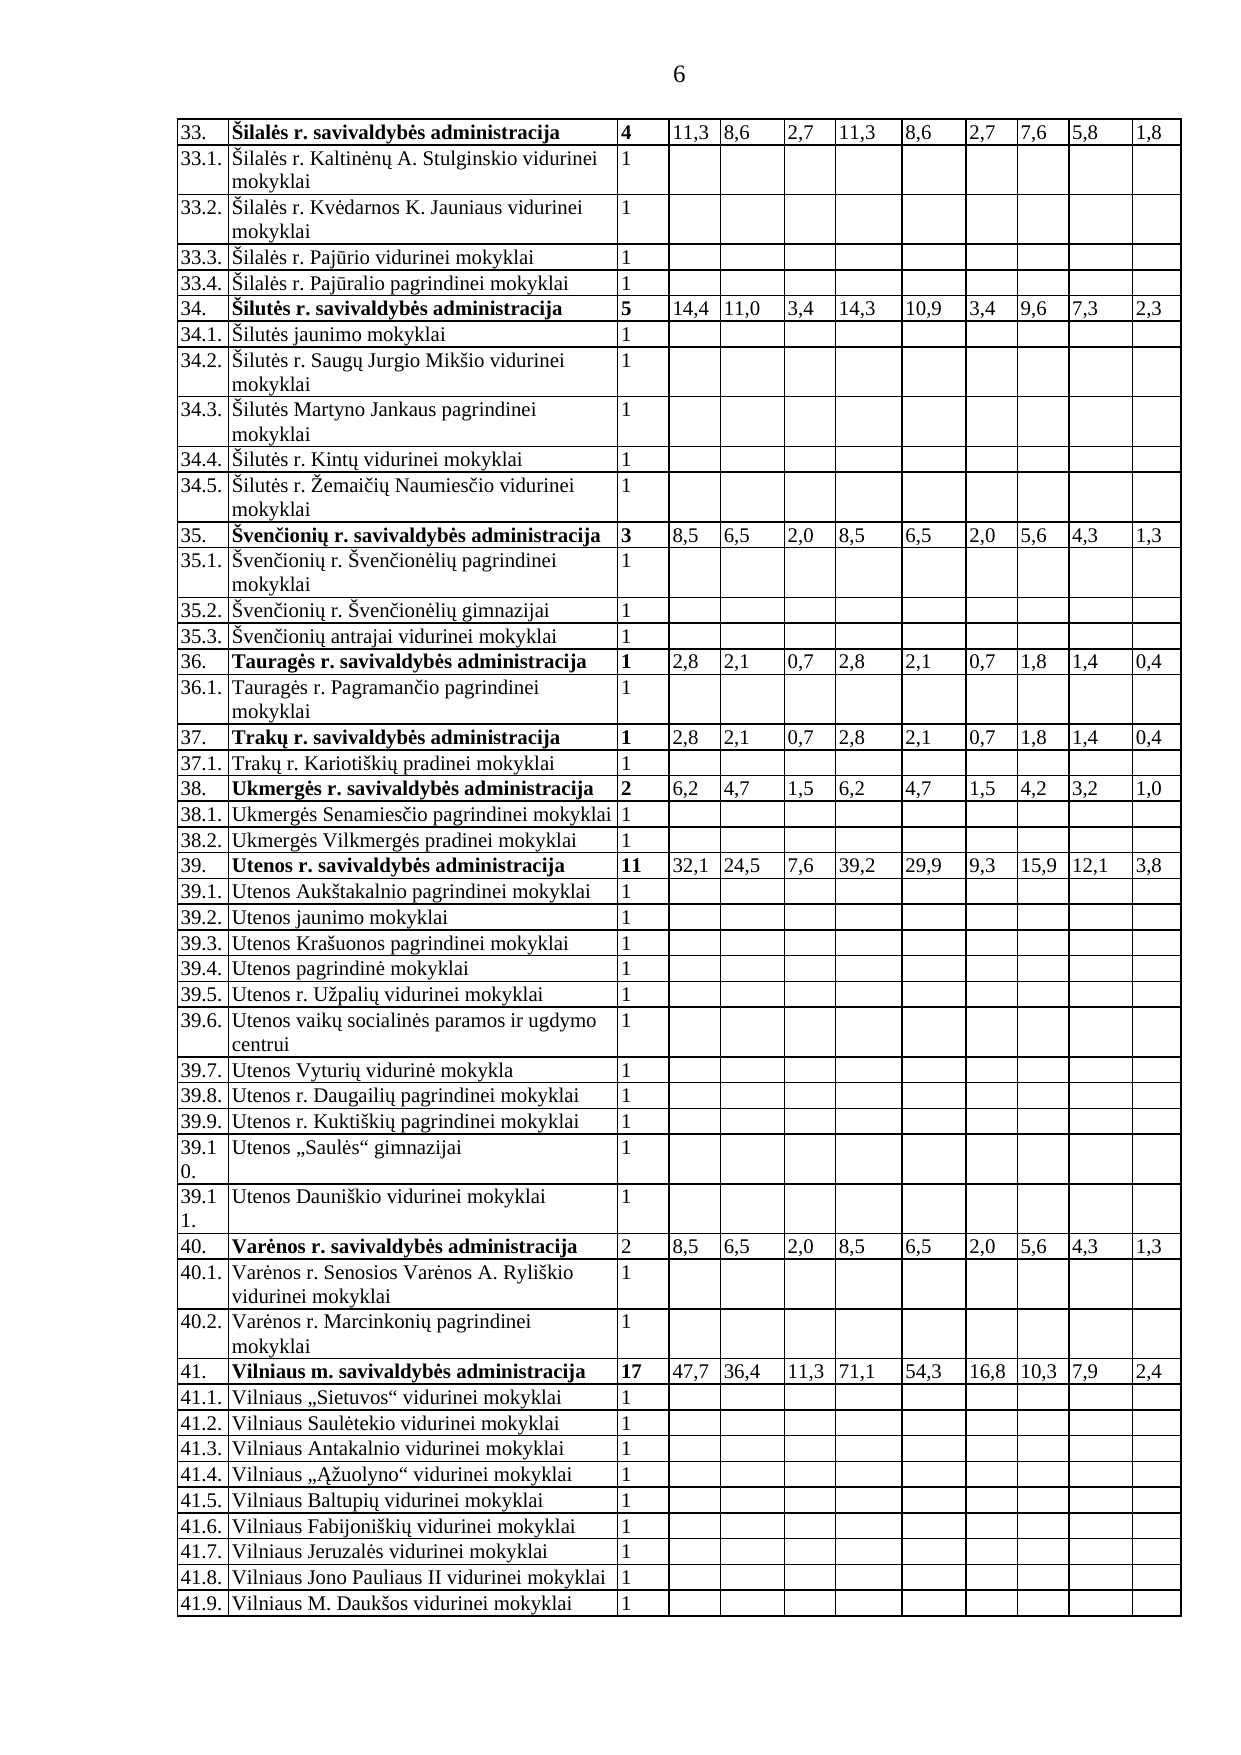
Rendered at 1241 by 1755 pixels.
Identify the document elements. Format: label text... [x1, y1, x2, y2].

table_cell [1018, 322, 1068, 346]
table_cell [670, 675, 720, 723]
table_cell [1070, 1083, 1132, 1107]
table_cell Šilalės r. savivaldybės administracija [229, 120, 617, 144]
table_cell 34.1. [178, 322, 228, 346]
table_cell Trakų r. savivaldybės administracija [229, 725, 617, 749]
table_cell [836, 548, 901, 596]
table_cell [670, 1008, 720, 1056]
table_cell 0,4 [1133, 725, 1180, 749]
table_cell [785, 1008, 835, 1056]
table_cell 2,1 [721, 650, 784, 673]
table_cell [903, 473, 965, 521]
table_cell [1070, 828, 1132, 852]
table_cell [903, 982, 965, 1006]
table_cell 0,7 [785, 725, 835, 749]
table_cell [967, 1008, 1017, 1056]
table_cell [785, 675, 835, 723]
table_cell [785, 802, 835, 826]
table_cell [721, 271, 784, 295]
table_cell [721, 879, 784, 903]
table_cell Utenos Aukštakalnio pagrindinei mokyklai [229, 879, 617, 903]
table_cell [903, 931, 965, 955]
table_cell [967, 905, 1017, 929]
table_cell 34. [178, 296, 228, 320]
table_cell 0,4 [1133, 650, 1180, 673]
table_cell 0,7 [785, 650, 835, 673]
table_cell [967, 675, 1017, 723]
table_cell 1 [618, 1539, 668, 1563]
table_cell 4,3 [1070, 1234, 1132, 1258]
table_cell [721, 751, 784, 775]
table_cell [903, 1462, 965, 1486]
table_cell Švenčionių r. savivaldybės administracija [229, 523, 617, 547]
table_cell 9,3 [967, 853, 1017, 878]
table_cell [1133, 1083, 1180, 1107]
table_cell 1 [618, 1462, 668, 1486]
table_cell [1133, 1109, 1180, 1133]
table_cell [670, 1185, 720, 1232]
table_cell [721, 195, 784, 243]
table_cell 1,3 [1133, 523, 1180, 547]
table_cell 1 [618, 146, 668, 193]
table_cell [670, 397, 720, 446]
table_cell 47,7 [670, 1359, 720, 1383]
table_cell [721, 624, 784, 648]
table_cell [836, 956, 901, 981]
table_cell [1133, 447, 1180, 471]
table_cell [1070, 473, 1132, 521]
table_cell 71,1 [836, 1359, 901, 1383]
table_cell 17 [618, 1359, 668, 1383]
table_cell 1 [618, 751, 668, 775]
table_cell [670, 879, 720, 903]
table_cell Vilniaus Fabijoniškių vidurinei mokyklai [229, 1514, 617, 1538]
table_cell 1 [618, 1058, 668, 1082]
table_cell [721, 1539, 784, 1563]
table_cell [903, 1436, 965, 1461]
table_cell [1018, 1591, 1068, 1615]
table_cell [1070, 624, 1132, 648]
table_cell [1133, 931, 1180, 955]
table_cell [1133, 195, 1180, 243]
table_cell 1 [618, 982, 668, 1006]
table_cell [721, 1109, 784, 1133]
table_cell Trakų r. Kariotiškių pradinei mokyklai [229, 751, 617, 775]
table_cell [836, 1436, 901, 1461]
table_cell [721, 1411, 784, 1435]
table_cell 2,0 [967, 523, 1017, 547]
table_cell [1070, 1310, 1132, 1358]
table_cell 39,2 [836, 853, 901, 878]
table_cell [721, 397, 784, 446]
table_cell [1070, 1260, 1132, 1308]
table_cell Šilutės r. savivaldybės administracija [229, 296, 617, 320]
table_cell [1018, 751, 1068, 775]
table_cell [785, 271, 835, 295]
table_cell [1070, 598, 1132, 622]
table_cell [1133, 1310, 1180, 1358]
table_cell [721, 675, 784, 723]
table_cell [670, 956, 720, 981]
table_cell 34.4. [178, 447, 228, 471]
table_cell 10,9 [903, 296, 965, 320]
table_cell 41.1. [178, 1385, 228, 1409]
table_cell [1133, 751, 1180, 775]
table_cell [785, 1514, 835, 1538]
table_cell [967, 828, 1017, 852]
table_cell 41.7. [178, 1539, 228, 1563]
table_cell [1133, 348, 1180, 396]
table_cell [903, 956, 965, 981]
table_cell [836, 1488, 901, 1512]
table_cell [721, 447, 784, 471]
table_cell Šilutės r. Saugų Jurgio Mikšio vidurinei mokyklai [229, 348, 617, 396]
table_cell [1133, 828, 1180, 852]
table_cell [721, 322, 784, 346]
table_cell [967, 1488, 1017, 1512]
table_cell [1070, 879, 1132, 903]
table_cell [1133, 1135, 1180, 1183]
table_cell [967, 1260, 1017, 1308]
table_cell Šilutės Martyno Jankaus pagrindinei mokyklai [229, 397, 617, 446]
table_cell [1018, 1565, 1068, 1589]
table_cell [1133, 322, 1180, 346]
table_cell [1133, 146, 1180, 193]
table_cell [1133, 397, 1180, 446]
table_cell 7,6 [1018, 120, 1068, 144]
table_cell Vilniaus Jeruzalės vidurinei mokyklai [229, 1539, 617, 1563]
table_cell 2,0 [785, 523, 835, 547]
table_cell [721, 146, 784, 193]
table_cell [1018, 1514, 1068, 1538]
table_cell [785, 1539, 835, 1563]
table_cell [721, 982, 784, 1006]
table_cell [836, 1462, 901, 1486]
table_cell [1070, 1488, 1132, 1512]
table_cell [1018, 397, 1068, 446]
table_cell 1,5 [785, 776, 835, 800]
table_cell 11 [618, 853, 668, 878]
table_cell 1 [618, 348, 668, 396]
table_cell [836, 195, 901, 243]
table_cell [1018, 1385, 1068, 1409]
table_cell [1133, 1591, 1180, 1615]
table_cell [785, 322, 835, 346]
table_cell [967, 1083, 1017, 1107]
table_cell [721, 828, 784, 852]
table_cell Utenos vaikų socialinės paramos ir ugdymo centrui [229, 1008, 617, 1056]
table_cell 3,4 [785, 296, 835, 320]
table_cell [903, 624, 965, 648]
table_cell [1133, 473, 1180, 521]
table_cell [1070, 1591, 1132, 1615]
table_cell [1070, 1539, 1132, 1563]
table_cell [903, 245, 965, 269]
table_cell [836, 751, 901, 775]
table_cell [1018, 1083, 1068, 1107]
table_cell [836, 879, 901, 903]
table_cell [670, 1385, 720, 1409]
table_cell [967, 1058, 1017, 1082]
table_cell [1018, 598, 1068, 622]
table_cell [785, 348, 835, 396]
table_cell 10,3 [1018, 1359, 1068, 1383]
table_cell [721, 1385, 784, 1409]
table_cell [1018, 931, 1068, 955]
table_cell 39.1. [178, 879, 228, 903]
table_cell [721, 1260, 784, 1308]
table_cell 39.9. [178, 1109, 228, 1133]
table_cell 2,0 [967, 1234, 1017, 1258]
table_cell 2,3 [1133, 296, 1180, 320]
table_cell [903, 1185, 965, 1232]
table_cell Vilniaus M. Daukšos vidurinei mokyklai [229, 1591, 617, 1615]
table_cell [836, 473, 901, 521]
table_cell [1133, 675, 1180, 723]
table_cell [1018, 1185, 1068, 1232]
table_cell [903, 447, 965, 471]
table_cell [721, 1514, 784, 1538]
table_cell [836, 1008, 901, 1056]
table_cell [721, 1565, 784, 1589]
table_cell [903, 322, 965, 346]
table_cell [1070, 1135, 1132, 1183]
table_cell 6,2 [670, 776, 720, 800]
table_cell [785, 1260, 835, 1308]
table_cell [1133, 1008, 1180, 1056]
table_cell [721, 1436, 784, 1461]
table_cell [903, 397, 965, 446]
table_cell [967, 1462, 1017, 1486]
table_cell 41.3. [178, 1436, 228, 1461]
table_cell 6,2 [836, 776, 901, 800]
table_cell [721, 931, 784, 955]
table_cell [967, 624, 1017, 648]
table_cell 16,8 [967, 1359, 1017, 1383]
table_cell [785, 1436, 835, 1461]
table_cell 1 [618, 1488, 668, 1512]
table_cell 6,5 [903, 1234, 965, 1258]
table_cell 41.6. [178, 1514, 228, 1538]
table_cell [670, 624, 720, 648]
table_cell [785, 195, 835, 243]
table_cell 8,5 [670, 1234, 720, 1258]
table_cell [967, 195, 1017, 243]
table_cell [1018, 956, 1068, 981]
table_cell Tauragės r. savivaldybės administracija [229, 650, 617, 673]
table_cell [785, 1058, 835, 1082]
table_cell 2,0 [785, 1234, 835, 1258]
table_cell 7,9 [1070, 1359, 1132, 1383]
table_cell 1 [618, 548, 668, 596]
table_cell 35.2. [178, 598, 228, 622]
table_cell [670, 322, 720, 346]
table_cell [721, 1058, 784, 1082]
table_cell 1 [618, 650, 668, 673]
table_cell Ukmergės r. savivaldybės administracija [229, 776, 617, 800]
table_cell [1018, 828, 1068, 852]
table_cell [1018, 1310, 1068, 1358]
table_cell 1 [618, 1185, 668, 1232]
table_cell [836, 1565, 901, 1589]
table_cell [903, 1135, 965, 1183]
table_cell [836, 598, 901, 622]
table_cell [836, 1591, 901, 1615]
table_cell [1018, 1260, 1068, 1308]
table_cell 3,2 [1070, 776, 1132, 800]
table_cell [1070, 146, 1132, 193]
table_cell 1,8 [1018, 650, 1068, 673]
table_cell [670, 473, 720, 521]
table_cell [903, 675, 965, 723]
table_cell [670, 1260, 720, 1308]
table_cell 2,8 [670, 650, 720, 673]
table_cell [1133, 956, 1180, 981]
table_cell 1,8 [1018, 725, 1068, 749]
table_cell 2 [618, 776, 668, 800]
table_cell [1133, 245, 1180, 269]
table_cell [721, 598, 784, 622]
table_cell [1070, 1185, 1132, 1232]
table_cell [1018, 905, 1068, 929]
table_cell [670, 905, 720, 929]
table_cell [1070, 397, 1132, 446]
table_cell [1018, 348, 1068, 396]
table_cell [967, 1310, 1017, 1358]
table_cell [1133, 624, 1180, 648]
table_cell 11,3 [785, 1359, 835, 1383]
table_cell [967, 1436, 1017, 1461]
table_cell 1,0 [1133, 776, 1180, 800]
table_cell Varėnos r. savivaldybės administracija [229, 1234, 617, 1258]
table_cell 41.2. [178, 1411, 228, 1435]
table_cell [1070, 195, 1132, 243]
table_cell Šilalės r. Pajūrio vidurinei mokyklai [229, 245, 617, 269]
table_cell Šilutės jaunimo mokyklai [229, 322, 617, 346]
table_cell [1018, 879, 1068, 903]
table_cell [967, 322, 1017, 346]
table_cell [670, 1488, 720, 1512]
table_cell [721, 1591, 784, 1615]
table_cell 5,8 [1070, 120, 1132, 144]
table_cell [785, 956, 835, 981]
table_cell [670, 195, 720, 243]
table_cell 39.3. [178, 931, 228, 955]
table_cell [967, 397, 1017, 446]
table_cell [903, 598, 965, 622]
table_cell [670, 1565, 720, 1589]
table_cell 3,4 [967, 296, 1017, 320]
table_cell [1070, 271, 1132, 295]
table_cell 1 [618, 245, 668, 269]
table_cell [721, 1083, 784, 1107]
table_cell [967, 598, 1017, 622]
table_cell [836, 1058, 901, 1082]
table_cell [967, 1385, 1017, 1409]
table_cell 1 [618, 1436, 668, 1461]
table_cell [1133, 598, 1180, 622]
table_cell 1 [618, 1135, 668, 1183]
table_cell [670, 1411, 720, 1435]
table_cell [1070, 982, 1132, 1006]
table_cell Varėnos r. Marcinkonių pagrindinei mokyklai [229, 1310, 617, 1358]
table_cell Utenos r. Daugailių pagrindinei mokyklai [229, 1083, 617, 1107]
table_cell 39.4. [178, 956, 228, 981]
table_cell [1133, 982, 1180, 1006]
table_cell [903, 1565, 965, 1589]
table_cell [967, 1411, 1017, 1435]
table_cell [1018, 1058, 1068, 1082]
table_cell 2,1 [903, 725, 965, 749]
table_cell [1070, 1565, 1132, 1589]
table_cell 40. [178, 1234, 228, 1258]
table_cell 35.1. [178, 548, 228, 596]
table_cell [1070, 956, 1132, 981]
table_cell [1070, 548, 1132, 596]
table_cell 1 [618, 624, 668, 648]
table_cell 1 [618, 195, 668, 243]
table_cell [1070, 1385, 1132, 1409]
table_cell 2,7 [967, 120, 1017, 144]
table_cell 8,6 [903, 120, 965, 144]
table_cell [836, 675, 901, 723]
table_cell [1133, 1514, 1180, 1538]
table_cell 1,3 [1133, 1234, 1180, 1258]
table_cell Ukmergės Senamiesčio pagrindinei mokyklai [229, 802, 617, 826]
table_cell 2,8 [670, 725, 720, 749]
table_cell [785, 598, 835, 622]
table_cell [836, 271, 901, 295]
table_cell [1133, 271, 1180, 295]
table_cell 33.1. [178, 146, 228, 193]
table_cell 24,5 [721, 853, 784, 878]
table_cell 2,4 [1133, 1359, 1180, 1383]
table_cell 1 [618, 1565, 668, 1589]
table_cell [1070, 1436, 1132, 1461]
table_cell [836, 1185, 901, 1232]
table_cell 1 [618, 1083, 668, 1107]
table_cell 11,3 [670, 120, 720, 144]
table_cell Vilniaus Antakalnio vidurinei mokyklai [229, 1436, 617, 1461]
table_cell Vilniaus Baltupių vidurinei mokyklai [229, 1488, 617, 1512]
table_cell Utenos r. Užpalių vidurinei mokyklai [229, 982, 617, 1006]
table_cell 11,3 [836, 120, 901, 144]
table_cell 33.2. [178, 195, 228, 243]
table_cell [1018, 1135, 1068, 1183]
table_cell Utenos r. savivaldybės administracija [229, 853, 617, 878]
table_cell [836, 1135, 901, 1183]
table_cell 1 [618, 931, 668, 955]
table_cell Utenos Krašuonos pagrindinei mokyklai [229, 931, 617, 955]
table_cell [836, 397, 901, 446]
table_cell [1133, 548, 1180, 596]
table_cell 1 [618, 1514, 668, 1538]
table_cell [836, 1310, 901, 1358]
table_cell 5 [618, 296, 668, 320]
table_cell [785, 1591, 835, 1615]
table_cell [836, 322, 901, 346]
table_cell [670, 348, 720, 396]
table_cell Ukmergės Vilkmergės pradinei mokyklai [229, 828, 617, 852]
table_cell [1133, 1260, 1180, 1308]
table_cell [836, 802, 901, 826]
table_cell [836, 982, 901, 1006]
table_cell 41.9. [178, 1591, 228, 1615]
table_cell [836, 905, 901, 929]
table_cell [670, 271, 720, 295]
table_cell Švenčionių r. Švenčionėlių pagrindinei mokyklai [229, 548, 617, 596]
table_cell [967, 1185, 1017, 1232]
table_cell [1070, 348, 1132, 396]
table_cell 34.3. [178, 397, 228, 446]
table_cell [670, 931, 720, 955]
table_cell Šilalės r. Kaltinėnų A. Stulginskio vidurinei mokyklai [229, 146, 617, 193]
table_cell [721, 905, 784, 929]
table_cell Švenčionių antrajai vidurinei mokyklai [229, 624, 617, 648]
table_cell 7,3 [1070, 296, 1132, 320]
table_cell 33. [178, 120, 228, 144]
table_cell [1133, 1565, 1180, 1589]
table_cell 12,1 [1070, 853, 1132, 878]
table_cell [670, 1436, 720, 1461]
table_cell 7,6 [785, 853, 835, 878]
table_cell Utenos r. Kuktiškių pagrindinei mokyklai [229, 1109, 617, 1133]
table_cell [903, 1058, 965, 1082]
table_cell [903, 879, 965, 903]
table_cell [785, 1411, 835, 1435]
table_cell [1070, 447, 1132, 471]
table_cell [967, 245, 1017, 269]
table_cell 3 [618, 523, 668, 547]
table_cell Utenos jaunimo mokyklai [229, 905, 617, 929]
table_cell Utenos Vyturių vidurinė mokykla [229, 1058, 617, 1082]
table_cell [1018, 146, 1068, 193]
table_cell 1 [618, 1310, 668, 1358]
table_cell 33.3. [178, 245, 228, 269]
table_cell [670, 146, 720, 193]
table_cell 1 [618, 725, 668, 749]
table_cell [721, 548, 784, 596]
table_cell [670, 1514, 720, 1538]
table_cell 8,5 [836, 523, 901, 547]
table_cell [670, 1058, 720, 1082]
table_cell [903, 271, 965, 295]
table_cell [903, 195, 965, 243]
table_cell [785, 1083, 835, 1107]
table_cell [785, 1462, 835, 1486]
table_cell 2,1 [903, 650, 965, 673]
table_cell [785, 473, 835, 521]
table_cell 15,9 [1018, 853, 1068, 878]
table_cell 8,5 [670, 523, 720, 547]
table_cell [836, 1514, 901, 1538]
table_cell [670, 245, 720, 269]
table_cell [967, 146, 1017, 193]
table_cell [1018, 624, 1068, 648]
table_cell 36,4 [721, 1359, 784, 1383]
table_cell [1070, 802, 1132, 826]
table_cell 9,6 [1018, 296, 1068, 320]
table_cell [1018, 1109, 1068, 1133]
table_cell [785, 397, 835, 446]
table_cell 1,8 [1133, 120, 1180, 144]
table_cell [785, 1185, 835, 1232]
table_cell 6,5 [903, 523, 965, 547]
table_cell 14,4 [670, 296, 720, 320]
table_cell Utenos „Saulės“ gimnazijai [229, 1135, 617, 1183]
table_cell [670, 1083, 720, 1107]
table_cell [1133, 879, 1180, 903]
table_cell [1018, 675, 1068, 723]
table_cell 2,8 [836, 725, 901, 749]
table_cell 4,2 [1018, 776, 1068, 800]
table_cell [967, 473, 1017, 521]
table_cell [903, 1260, 965, 1308]
table_cell [903, 1310, 965, 1358]
table_cell 6,5 [721, 1234, 784, 1258]
table_cell Švenčionių r. Švenčionėlių gimnazijai [229, 598, 617, 622]
table_cell 1 [618, 1260, 668, 1308]
table_cell 35. [178, 523, 228, 547]
table_cell Vilniaus m. savivaldybės administracija [229, 1359, 617, 1383]
table_cell [1133, 1185, 1180, 1232]
table_cell [903, 1539, 965, 1563]
table_cell Tauragės r. Pagramančio pagrindinei mokyklai [229, 675, 617, 723]
table_cell 1 [618, 675, 668, 723]
table_cell 1,5 [967, 776, 1017, 800]
table_cell [670, 802, 720, 826]
table_cell [903, 1488, 965, 1512]
table_cell 33.4. [178, 271, 228, 295]
table_cell 32,1 [670, 853, 720, 878]
table_cell [670, 1109, 720, 1133]
table_cell [836, 931, 901, 955]
table_cell 41.5. [178, 1488, 228, 1512]
table_cell [1018, 1462, 1068, 1486]
table_cell [785, 879, 835, 903]
table_cell [721, 1008, 784, 1056]
table_cell [836, 1109, 901, 1133]
table_cell [1018, 548, 1068, 596]
table_cell 0,7 [967, 725, 1017, 749]
table_cell [967, 1591, 1017, 1615]
table_cell 54,3 [903, 1359, 965, 1383]
table_cell 6,5 [721, 523, 784, 547]
table_cell [1018, 1436, 1068, 1461]
table_cell 3,8 [1133, 853, 1180, 878]
table_cell 14,3 [836, 296, 901, 320]
table_cell [903, 1083, 965, 1107]
table_cell [1070, 931, 1132, 955]
table_cell [670, 548, 720, 596]
table_cell 1,4 [1070, 650, 1132, 673]
table_cell 40.2. [178, 1310, 228, 1358]
table_cell [1018, 195, 1068, 243]
table_cell 37. [178, 725, 228, 749]
table_cell [903, 828, 965, 852]
table_cell 1 [618, 1411, 668, 1435]
table_cell [785, 447, 835, 471]
table_cell 1 [618, 447, 668, 471]
table_cell [670, 598, 720, 622]
table_cell [836, 1411, 901, 1435]
table_cell [1133, 1385, 1180, 1409]
table_cell [1018, 245, 1068, 269]
table_cell [967, 1565, 1017, 1589]
table_cell [785, 1109, 835, 1133]
table_cell 5,6 [1018, 523, 1068, 547]
table_cell 41. [178, 1359, 228, 1383]
table_cell [1070, 1008, 1132, 1056]
table_cell 1 [618, 473, 668, 521]
table_cell 40.1. [178, 1260, 228, 1308]
table_cell [785, 1565, 835, 1589]
table_cell [1133, 905, 1180, 929]
table_cell 2,1 [721, 725, 784, 749]
table_cell Šilalės r. Kvėdarnos K. Jauniaus vidurinei mokyklai [229, 195, 617, 243]
table_cell [967, 271, 1017, 295]
table_cell [1070, 1462, 1132, 1486]
table_cell [1070, 675, 1132, 723]
table_cell [903, 905, 965, 929]
table_cell 1 [618, 598, 668, 622]
table_cell 36. [178, 650, 228, 673]
table_cell [670, 447, 720, 471]
table_cell [967, 1135, 1017, 1183]
table_cell 4,7 [721, 776, 784, 800]
table_cell [967, 447, 1017, 471]
table_cell [836, 447, 901, 471]
table_cell 1 [618, 905, 668, 929]
table_cell [785, 982, 835, 1006]
table_cell [967, 879, 1017, 903]
table_cell 39.8. [178, 1083, 228, 1107]
table_cell [967, 931, 1017, 955]
table_cell [836, 1539, 901, 1563]
table_cell 38.2. [178, 828, 228, 852]
table_cell [903, 1514, 965, 1538]
table_cell 1 [618, 1385, 668, 1409]
table_cell [1070, 1514, 1132, 1538]
table_cell 1 [618, 271, 668, 295]
table_cell 39.2. [178, 905, 228, 929]
table_cell [721, 1135, 784, 1183]
table_cell 2 [618, 1234, 668, 1258]
table_cell [785, 548, 835, 596]
table_cell [721, 1488, 784, 1512]
table_cell 41.8. [178, 1565, 228, 1589]
table_cell [836, 1385, 901, 1409]
table_cell 8,5 [836, 1234, 901, 1258]
table_cell 4,3 [1070, 523, 1132, 547]
table_cell [967, 751, 1017, 775]
table_cell 39.6. [178, 1008, 228, 1056]
table_cell [903, 1591, 965, 1615]
table_cell [1018, 271, 1068, 295]
table_cell 38.1. [178, 802, 228, 826]
table_cell Vilniaus „Sietuvos“ vidurinei mokyklai [229, 1385, 617, 1409]
table_cell [785, 1135, 835, 1183]
table_cell [1133, 1539, 1180, 1563]
table_cell [785, 751, 835, 775]
table_cell [1133, 1411, 1180, 1435]
table_cell [670, 1135, 720, 1183]
table_cell [721, 473, 784, 521]
table_cell [670, 751, 720, 775]
table_cell [785, 146, 835, 193]
table_cell [1133, 1436, 1180, 1461]
table_cell 8,6 [721, 120, 784, 144]
table_cell [836, 245, 901, 269]
table_cell [1133, 1058, 1180, 1082]
table_cell [1133, 802, 1180, 826]
table_cell [903, 1008, 965, 1056]
table_cell 41.4. [178, 1462, 228, 1486]
table_cell 39.5. [178, 982, 228, 1006]
table_cell [836, 624, 901, 648]
table_cell 1 [618, 956, 668, 981]
table_cell Šilalės r. Pajūralio pagrindinei mokyklai [229, 271, 617, 295]
table_cell [721, 956, 784, 981]
table_cell [836, 146, 901, 193]
table_cell [903, 1109, 965, 1133]
table_cell [1070, 1109, 1132, 1133]
table_cell 37.1. [178, 751, 228, 775]
table_cell [721, 1310, 784, 1358]
table_cell [967, 1109, 1017, 1133]
table_cell [785, 624, 835, 648]
table_cell [1018, 982, 1068, 1006]
table_cell [785, 931, 835, 955]
table_cell [836, 1083, 901, 1107]
table_cell [721, 1185, 784, 1232]
table_cell 1 [618, 397, 668, 446]
table_cell [1070, 751, 1132, 775]
table_cell 1 [618, 1109, 668, 1133]
table_cell Varėnos r. Senosios Varėnos A. Ryliškio vidurinei mokyklai [229, 1260, 617, 1308]
table_cell 36.1. [178, 675, 228, 723]
table_cell [903, 1411, 965, 1435]
table_cell 39. [178, 853, 228, 878]
table_cell Vilniaus Jono Pauliaus II vidurinei mokyklai [229, 1565, 617, 1589]
table_cell 34.5. [178, 473, 228, 521]
table_cell [670, 1591, 720, 1615]
table_cell 39.11. [178, 1185, 228, 1232]
table_cell [1070, 1411, 1132, 1435]
table_cell [785, 828, 835, 852]
table_cell [785, 905, 835, 929]
table_cell [1018, 1008, 1068, 1056]
table_cell [785, 1488, 835, 1512]
table_cell 1 [618, 802, 668, 826]
table_cell [903, 348, 965, 396]
table_cell [1018, 447, 1068, 471]
table_cell [1018, 1488, 1068, 1512]
table_cell [670, 1310, 720, 1358]
table_cell [836, 828, 901, 852]
table_cell Šilutės r. Kintų vidurinei mokyklai [229, 447, 617, 471]
table_cell 11,0 [721, 296, 784, 320]
table_cell [785, 1310, 835, 1358]
table_cell [721, 245, 784, 269]
table_cell 39.7. [178, 1058, 228, 1082]
table_cell 4 [618, 120, 668, 144]
table_cell 29,9 [903, 853, 965, 878]
table_cell 2,8 [836, 650, 901, 673]
table_cell [1018, 1411, 1068, 1435]
table_cell 1 [618, 828, 668, 852]
table_cell [967, 1539, 1017, 1563]
table_cell [967, 802, 1017, 826]
table_cell [721, 348, 784, 396]
table_cell 1 [618, 879, 668, 903]
table_cell [967, 956, 1017, 981]
table_cell [836, 348, 901, 396]
table_cell [1070, 245, 1132, 269]
table_cell Utenos pagrindinė mokyklai [229, 956, 617, 981]
table_cell [903, 751, 965, 775]
table_cell [785, 245, 835, 269]
table_cell [670, 828, 720, 852]
table_cell [967, 1514, 1017, 1538]
table_cell Šilutės r. Žemaičių Naumiesčio vidurinei mokyklai [229, 473, 617, 521]
table_cell 2,7 [785, 120, 835, 144]
table_cell [967, 348, 1017, 396]
table_cell [721, 802, 784, 826]
table_cell [1133, 1488, 1180, 1512]
table_cell 1 [618, 1591, 668, 1615]
table_cell [903, 548, 965, 596]
table_cell [967, 548, 1017, 596]
table_cell [836, 1260, 901, 1308]
table_cell 0,7 [967, 650, 1017, 673]
table_cell 38. [178, 776, 228, 800]
table_cell [1018, 1539, 1068, 1563]
table_cell 35.3. [178, 624, 228, 648]
table_cell [1070, 905, 1132, 929]
table_cell [903, 1385, 965, 1409]
table_cell 34.2. [178, 348, 228, 396]
table_cell [1018, 802, 1068, 826]
table_cell Vilniaus Saulėtekio vidurinei mokyklai [229, 1411, 617, 1435]
table_cell [1070, 322, 1132, 346]
table_cell 5,6 [1018, 1234, 1068, 1258]
table_cell [1133, 1462, 1180, 1486]
table_cell 4,7 [903, 776, 965, 800]
table_cell [670, 1539, 720, 1563]
table_cell 39.10. [178, 1135, 228, 1183]
table_cell Vilniaus „Ąžuolyno“ vidurinei mokyklai [229, 1462, 617, 1486]
table_cell 1 [618, 1008, 668, 1056]
table_cell [785, 1385, 835, 1409]
table_cell [1018, 473, 1068, 521]
table_cell 1 [618, 322, 668, 346]
table_cell [967, 982, 1017, 1006]
table_cell [903, 802, 965, 826]
table_cell Utenos Dauniškio vidurinei mokyklai [229, 1185, 617, 1232]
table_cell [721, 1462, 784, 1486]
table_cell [670, 982, 720, 1006]
table_cell [1070, 1058, 1132, 1082]
table_cell [903, 146, 965, 193]
table_cell [670, 1462, 720, 1486]
table_cell 1,4 [1070, 725, 1132, 749]
